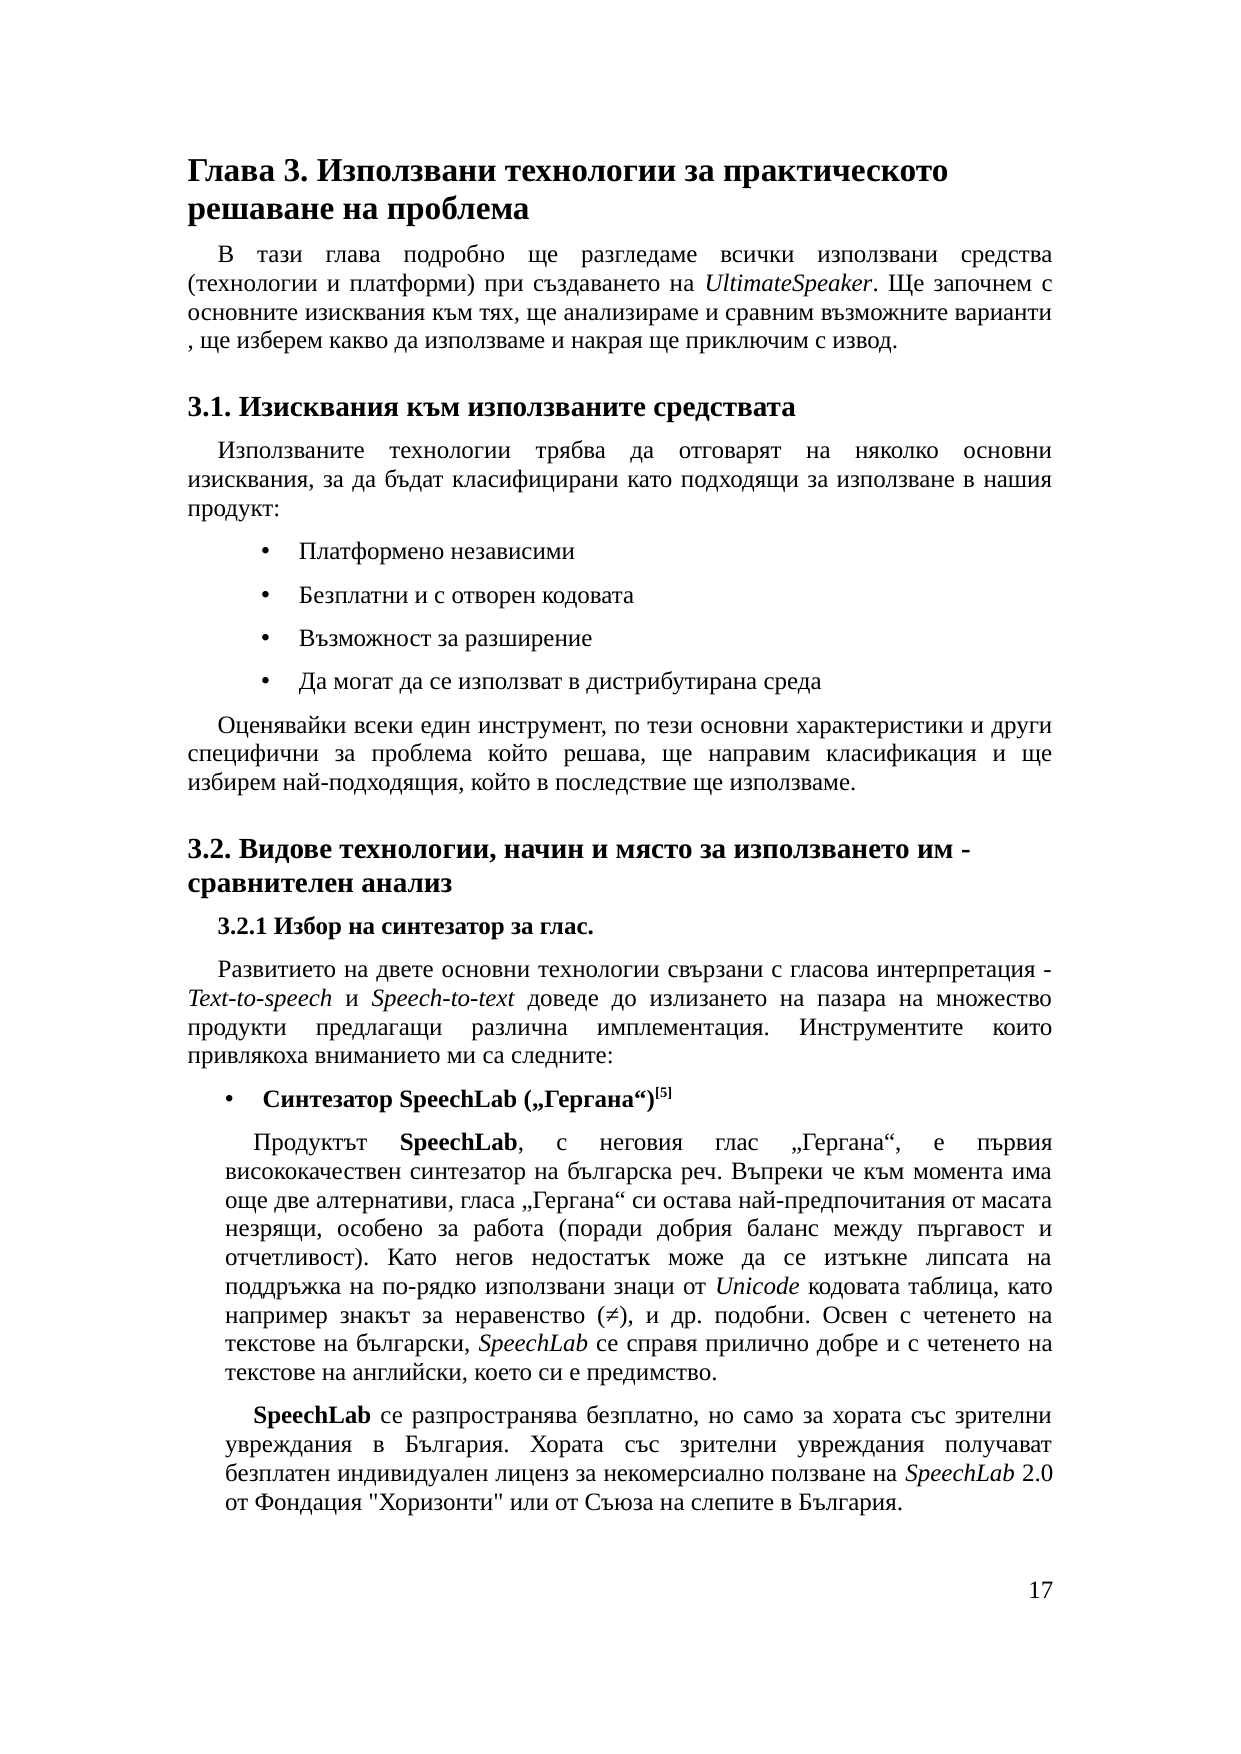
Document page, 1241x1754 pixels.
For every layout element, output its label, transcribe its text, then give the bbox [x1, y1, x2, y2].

text Оценявайки всеки един инструмент, по тези основни характеристики и други специфични за проблема който решава, ще направим класификация и ще избирем най-подходящия, който в последствие ще използваме. [187, 710, 1053, 796]
list Възможност за разширение [261, 623, 1053, 652]
text В тази глава подробно ще разгледаме всички използвани средства (технологии и платформи) при създаването на UltimateSpeaker. Ще започнем с основните изисквания към тях, ще анализираме и сравним възможните варианти , ще изберем какво да използваме и накрая ще приключим с извод. [187, 239, 1053, 354]
subtitle 3.1. Изисквания към използваните средствата [187, 389, 1053, 423]
text Развитието на двете основни технологии свързани с гласова интерпретация - Text-to-speech и Speech-to-text доведе до излизането на пазара на множество продукти предлагащи различна имплементация. Инструментите които привлякоха вниманието ми са следните: [187, 954, 1053, 1069]
list Платформено независими [261, 536, 1053, 565]
list Безплатни и с отворен кодовата [261, 580, 1053, 608]
text Използваните технологии трябва да отговарят на няколко основни изисквания, за да бъдат класифицирани като подходящи за използване в нашия продукт: [187, 436, 1053, 522]
subtitle Глава 3. Използвани технологии за практическото решаване на проблема [187, 150, 1053, 227]
list Да могат да се използват в дистрибутирана среда [261, 666, 1053, 695]
text 3.2.1 Избор на синтезатор за глас. [187, 911, 1053, 940]
text Продуктът SpeechLab, с неговия глас „Гергана“, е първия висококачествен синтезатор на българска реч. Въпреки че към момента има още две алтернативи, гласа „Гергана“ си остава най-предпочитания от масата незрящи, особено за работа (поради добрия баланс между пъргавост и отчетливост). Като негов недостатък може да се изтъкне липсата на поддръжка на по-рядко използвани знаци от Unicode кодовата таблица, като например знакът за неравенство (≠), и др. подобни. Освен с четенето на текстове на български, SpeechLab се справя прилично добре и с четенето на текстове на английски, което си е предимство. [225, 1127, 1053, 1386]
text SpeechLab се разпространява безплатно, но само за хората със зрителни увреждания в България. Хората със зрителни увреждания получават безплатен индивидуален лиценз за некомерсиално ползване на SpeechLab 2.0 от Фондация "Хоризонти" или от Съюза на слепите в България. [225, 1401, 1053, 1516]
subtitle 3.2. Видове технологии, начин и място за използването им - сравнителен анализ [187, 831, 1053, 898]
list Синтезатор SpeechLab („Гергана“)[5] [225, 1084, 1053, 1113]
